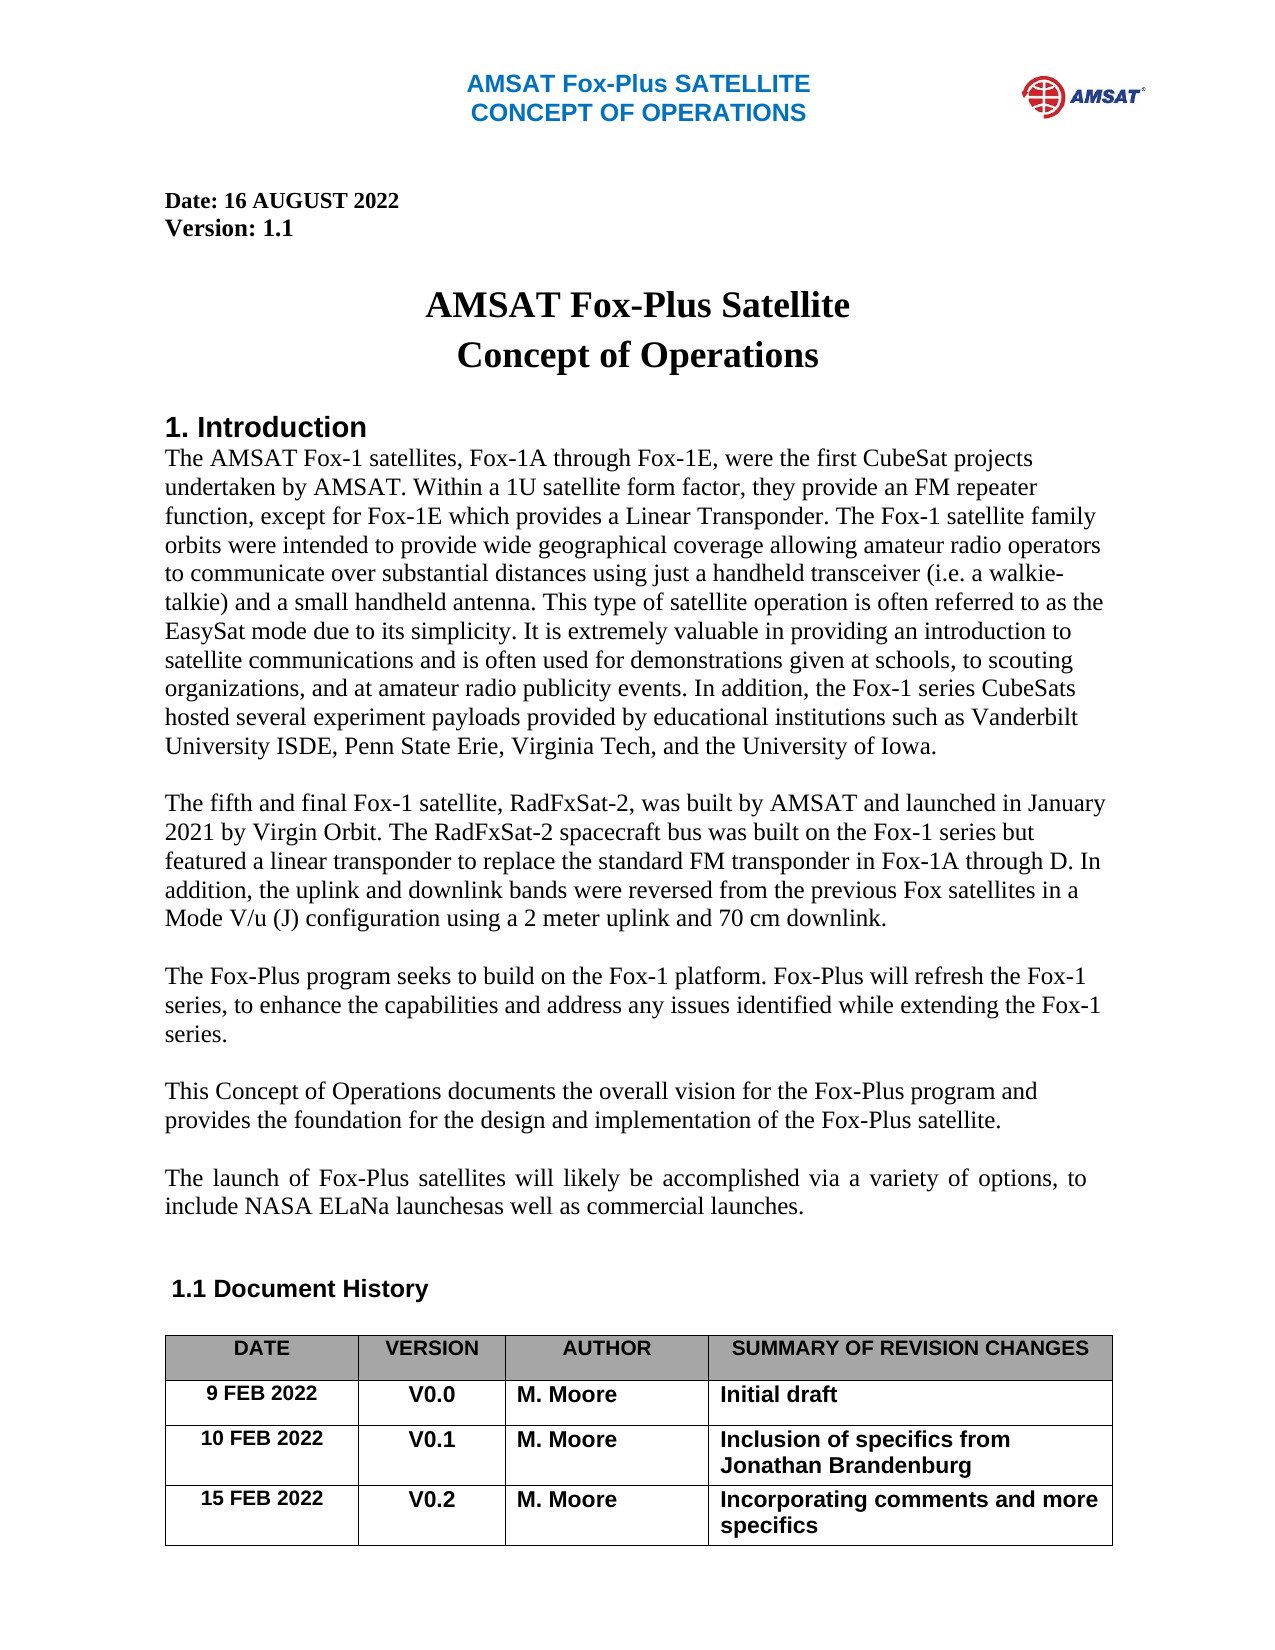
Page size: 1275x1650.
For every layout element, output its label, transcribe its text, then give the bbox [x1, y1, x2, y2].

table_cell V0.2 [359, 1486, 505, 1545]
text AMSAT Fox-Plus Satellite [187, 283, 1088, 326]
table_cell 10 FEB 2022 [166, 1426, 358, 1485]
subtitle Introduction [164, 410, 1112, 443]
table_cell V0.1 [359, 1426, 505, 1485]
table_cell Initial draft [709, 1381, 1112, 1425]
table_cell 15 FEB 2022 [166, 1486, 358, 1545]
table_header VERSION [359, 1336, 505, 1380]
table_cell M. Moore [506, 1426, 708, 1485]
text This Concept of Operations documents the overall vision for the Fox-Plus program and provides the foundation for the design and implementation of the Fox-Plus satellite. [164, 1076, 1112, 1134]
text Version: 1.1 [164, 213, 1112, 242]
subtitle Document History [164, 1274, 1112, 1303]
text The launch of Fox-Plus satellites will likely be accomplished via a variety of options, to include NASA ELaNa launchesas well as commercial launches. [164, 1163, 1088, 1220]
text Concept of Operations [187, 332, 1088, 375]
text Date: 16 AUGUST 2022 [164, 187, 1112, 213]
text The AMSAT Fox-1 satellites, Fox-1A through Fox-1E, were the first CubeSat projects undertaken by AMSAT. Within a 1U satellite form factor, they provide an FM repeater function, except for Fox-1E which provides a Linear Transponder. The Fox-1 satellite family orbits were intended to provide wide geographical coverage allowing amateur radio operators to communicate over substantial distances using just a handheld transceiver (i.e. a walkie-talkie) and a small handheld antenna. This type of satellite operation is often referred to as the EasySat mode due to its simplicity. It is extremely valuable in providing an introduction to satellite communications and is often used for demonstrations given at schools, to scouting organizations, and at amateur radio publicity events. In addition, the Fox-1 series CubeSats hosted several experiment payloads provided by educational institutions such as Vanderbilt University ISDE, Penn State Erie, Virginia Tech, and the University of Iowa. [164, 443, 1112, 760]
text The Fox-Plus program seeks to build on the Fox-1 platform. Fox-Plus will refresh the Fox-1 series, to enhance the capabilities and address any issues identified while extending the Fox-1 series. [164, 961, 1112, 1047]
table_cell M. Moore [506, 1381, 708, 1425]
table_cell M. Moore [506, 1486, 708, 1545]
table_cell V0.0 [359, 1381, 505, 1425]
table_header AUTHOR [506, 1336, 708, 1380]
picture [1020, 73, 1170, 119]
table_header SUMMARY OF REVISION CHANGES [709, 1336, 1112, 1380]
table_cell Incorporating comments and more specifics [709, 1486, 1112, 1545]
text The fifth and final Fox-1 satellite, RadFxSat-2, was built by AMSAT and launched in January 2021 by Virgin Orbit. The RadFxSat-2 spacecraft bus was built on the Fox-1 series but featured a linear transponder to replace the standard FM transponder in Fox-1A through D. In addition, the uplink and downlink bands were reversed from the previous Fox satellites in a Mode V/u (J) configuration using a 2 meter uplink and 70 cm downlink. [164, 788, 1112, 932]
table_cell 9 FEB 2022 [166, 1381, 358, 1425]
table_header DATE [166, 1336, 358, 1380]
table_cell Inclusion of specifics from Jonathan Brandenburg [709, 1426, 1112, 1485]
